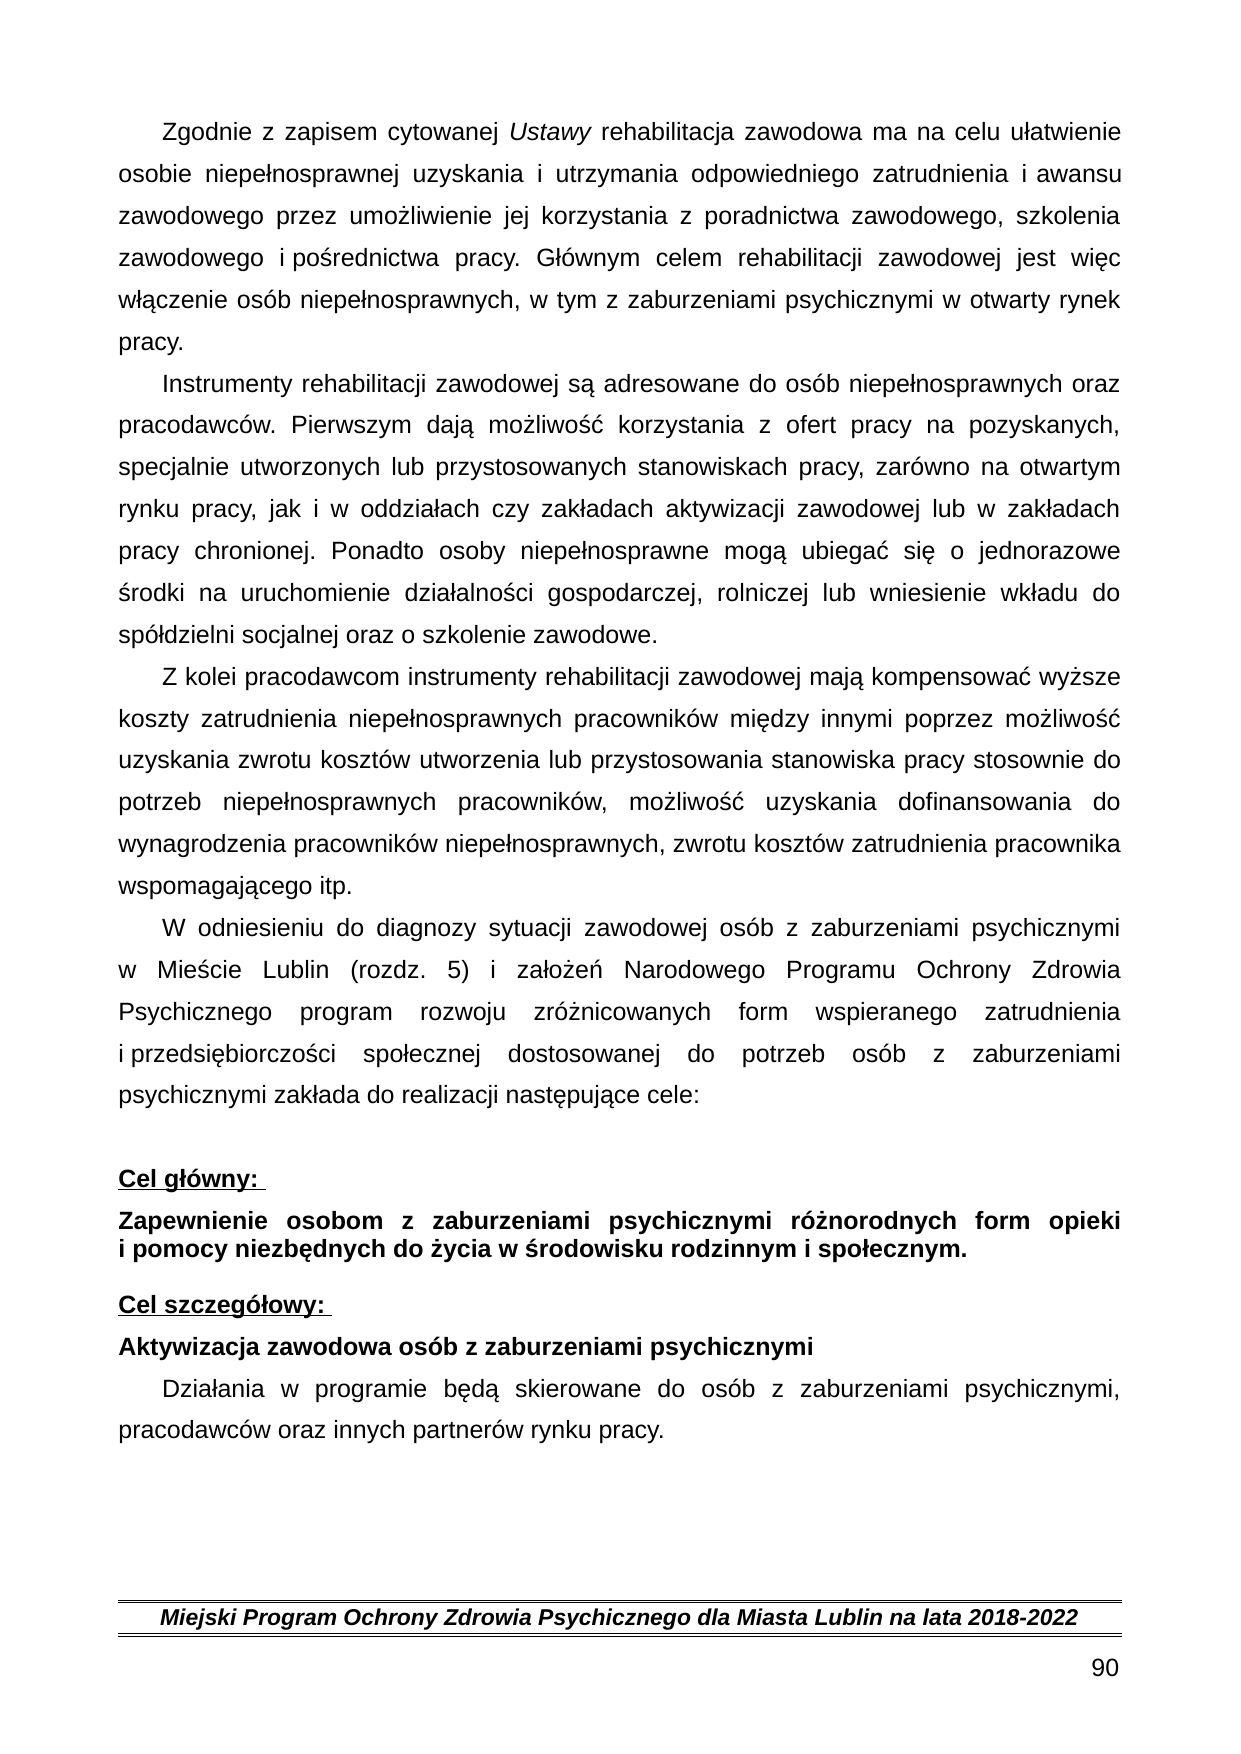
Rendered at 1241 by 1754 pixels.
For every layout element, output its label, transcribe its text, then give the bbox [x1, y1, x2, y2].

text Cel główny: [118, 1165, 1122, 1193]
text Zapewnienie osobom z zaburzeniami psychicznymi różnorodnych form opieki i pomocy niezbędnych do życia w środowisku rodzinnym i społecznym. [118, 1207, 1122, 1263]
text Działania w programie będą skierowane do osób z zaburzeniami psychicznymi, pracodawców oraz innych partnerów rynku pracy. [118, 1374, 1122, 1444]
text Instrumenty rehabilitacji zawodowej są adresowane do osób niepełnosprawnych oraz pracodawców. Pierwszym dają możliwość korzystania z ofert pracy na pozyskanych, specjalnie utworzonych lub przystosowanych stanowiskach pracy, zarówno na otwartym rynku pracy, jak i w oddziałach czy zakładach aktywizacji zawodowej lub w zakładach pracy chronionej. Ponadto osoby niepełnosprawne mogą ubiegać się o jednorazowe środki na uruchomienie działalności gospodarczej, rolniczej lub wniesienie wkładu do spółdzielni socjalnej oraz o szkolenie zawodowe. [118, 369, 1122, 648]
text Aktywizacja zawodowa osób z zaburzeniami psychicznymi [118, 1332, 1122, 1360]
text Zgodnie z zapisem cytowanej Ustawy rehabilitacja zawodowa ma na celu ułatwienie osobie niepełnosprawnej uzyskania i utrzymania odpowiedniego zatrudnienia i awansu zawodowego przez umożliwienie jej korzystania z poradnictwa zawodowego, szkolenia zawodowego i pośrednictwa pracy. Głównym celem rehabilitacji zawodowej jest więc włączenie osób niepełnosprawnych, w tym z zaburzeniami psychicznymi w otwarty rynek pracy. [118, 118, 1122, 355]
text Z kolei pracodawcom instrumenty rehabilitacji zawodowej mają kompensować wyższe koszty zatrudnienia niepełnosprawnych pracowników między innymi poprzez możliwość uzyskania zwrotu kosztów utworzenia lub przystosowania stanowiska pracy stosownie do potrzeb niepełnosprawnych pracowników, możliwość uzyskania dofinansowania do wynagrodzenia pracowników niepełnosprawnych, zwrotu kosztów zatrudnienia pracownika wspomagającego itp. [118, 662, 1122, 900]
text W odniesieniu do diagnozy sytuacji zawodowej osób z zaburzeniami psychicznymi w Mieście Lublin (rozdz. 5) i założeń Narodowego Programu Ochrony Zdrowia Psychicznego program rozwoju zróżnicowanych form wspieranego zatrudnienia i przedsiębiorczości społecznej dostosowanej do potrzeb osób z zaburzeniami psychicznymi zakłada do realizacji następujące cele: [118, 914, 1122, 1109]
text Cel szczegółowy: [118, 1291, 1122, 1318]
